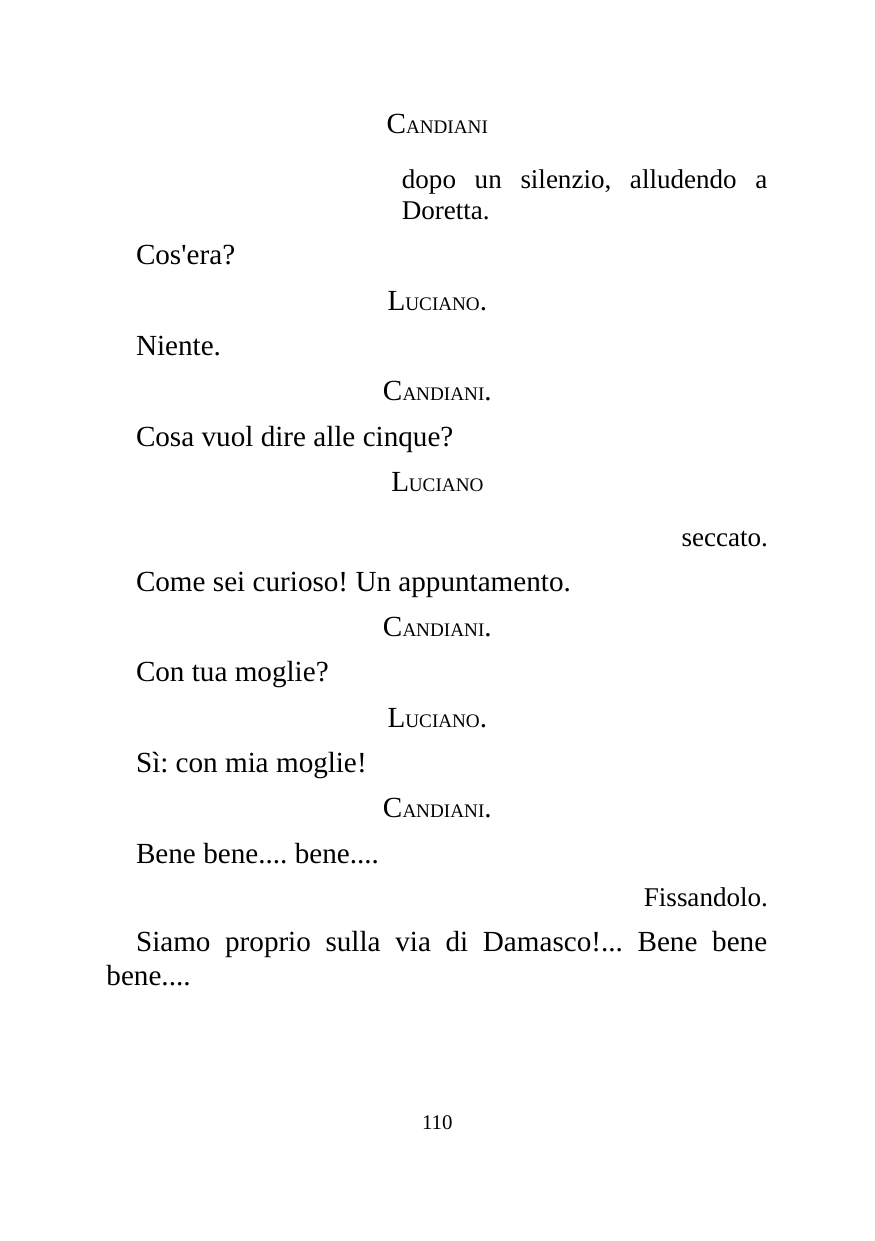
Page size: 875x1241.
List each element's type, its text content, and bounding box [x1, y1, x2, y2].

text Candiani. [106, 791, 768, 824]
text Fissandolo. [402, 881, 768, 912]
text Luciano [106, 464, 768, 497]
text Candiani [106, 106, 768, 140]
text Cos'era? [106, 237, 768, 271]
text dopo un silenzio, alludendo a Doretta. [402, 163, 768, 226]
text Luciano. [106, 700, 768, 733]
text Cosa vuol dire alle cinque? [106, 419, 768, 452]
text Sì: con mia moglie! [106, 745, 768, 779]
text Siamo proprio sulla via di Damasco!... Bene bene bene.... [106, 924, 768, 991]
text Niente. [106, 328, 768, 362]
text Come sei curioso! Un appuntamento. [106, 564, 768, 597]
text Bene bene.... bene.... [106, 836, 768, 869]
text Candiani. [106, 609, 768, 643]
text Candiani. [106, 373, 768, 407]
text seccato. [402, 521, 768, 552]
text Con tua moglie? [106, 654, 768, 688]
text Luciano. [106, 283, 768, 316]
